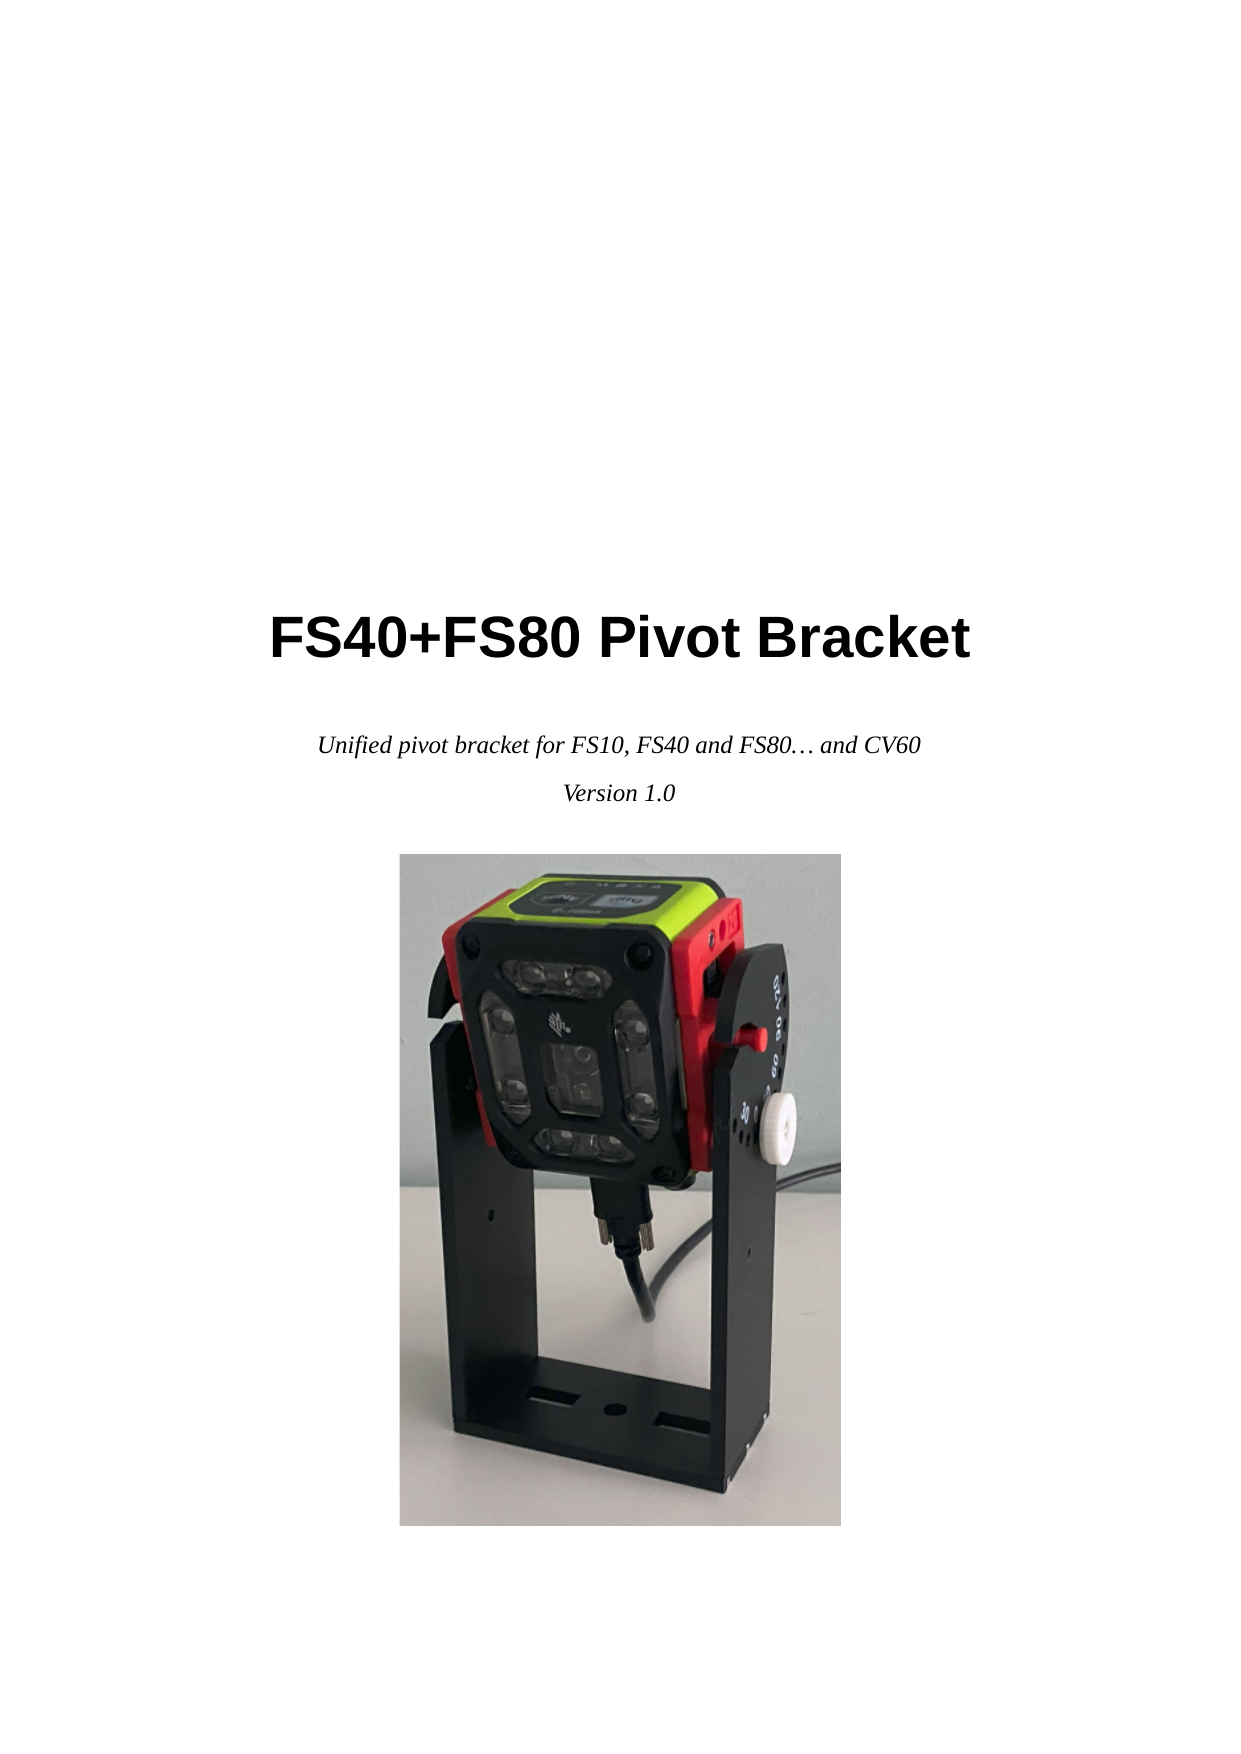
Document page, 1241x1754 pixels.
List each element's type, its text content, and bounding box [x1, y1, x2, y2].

title FS40+FS80 Pivot Bracket [118, 603, 1122, 670]
text Version 1.0 [118, 778, 1122, 807]
picture [399, 854, 841, 1526]
text Unified pivot bracket for FS10, FS40 and FS80… and CV60 [118, 730, 1122, 759]
